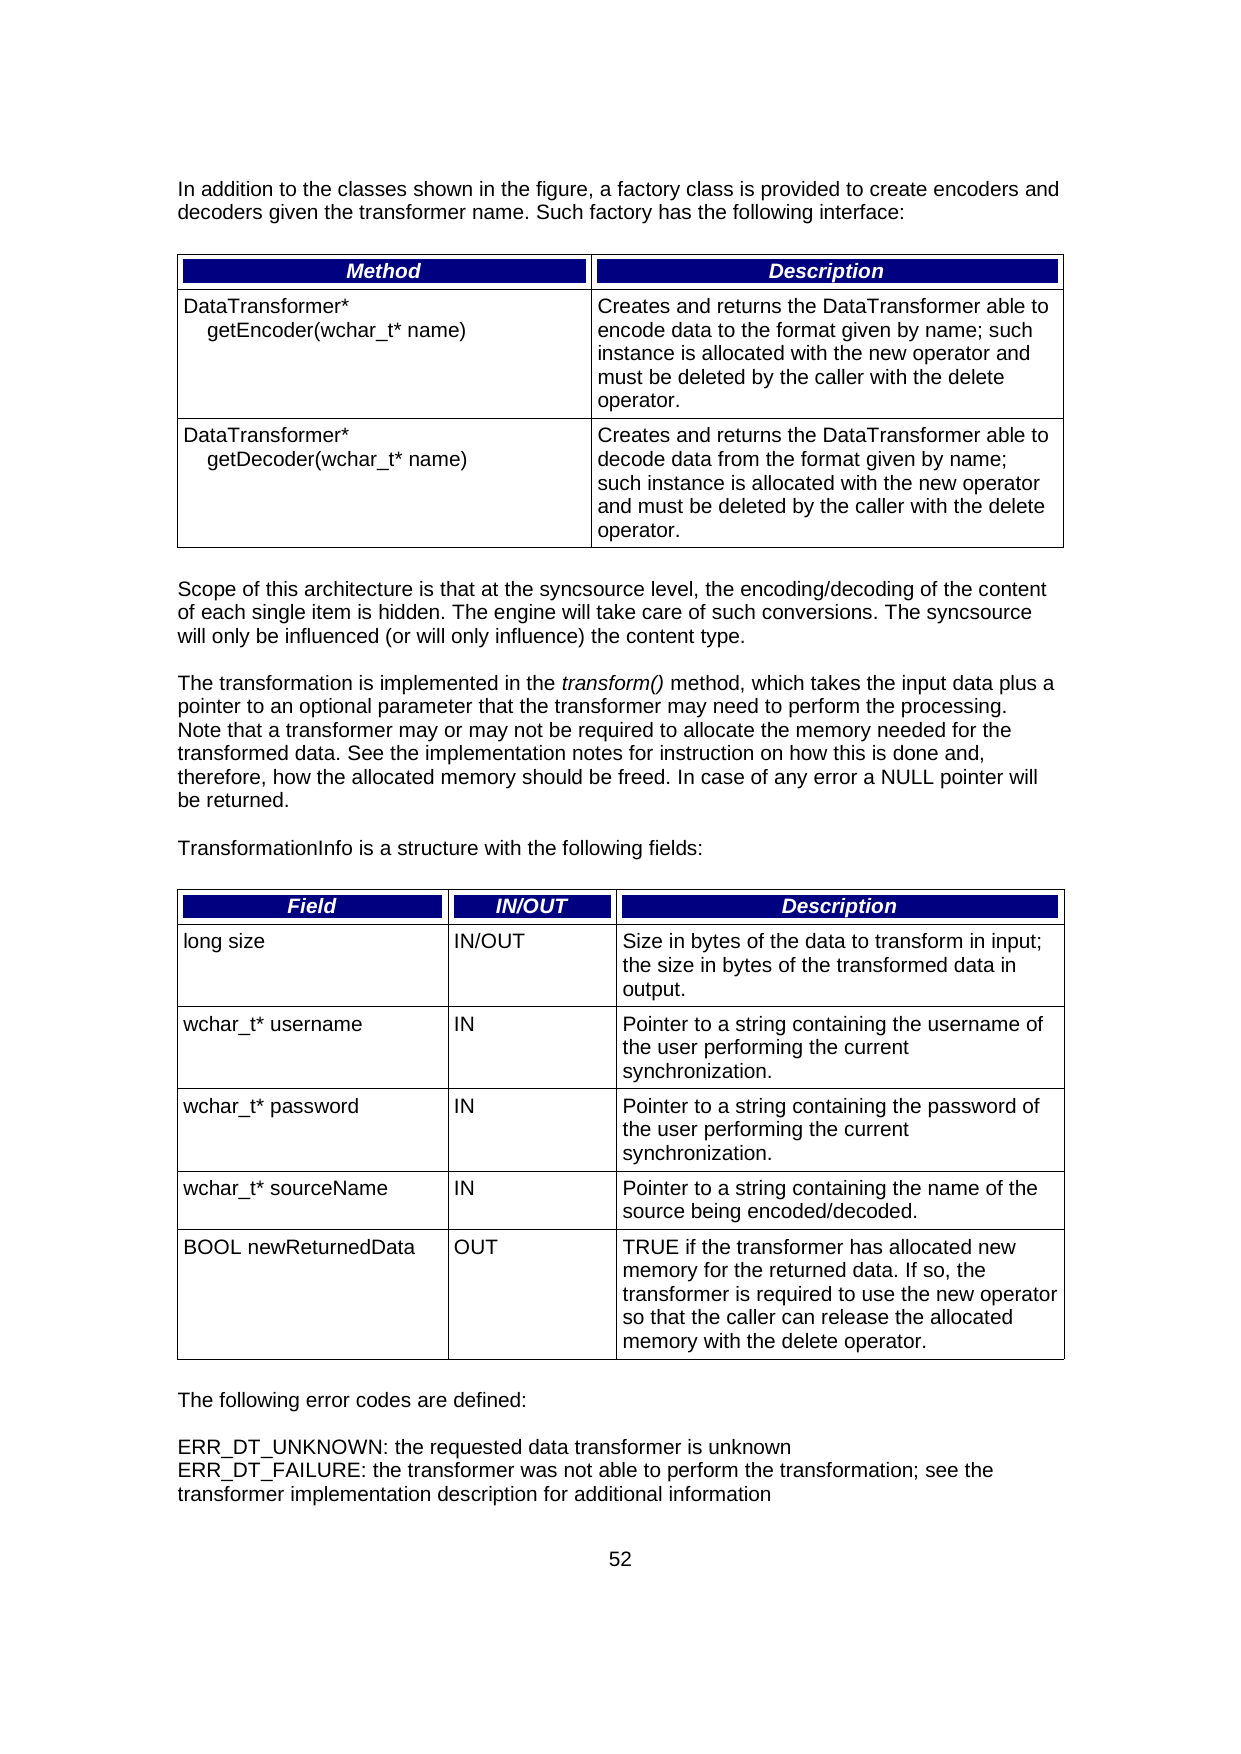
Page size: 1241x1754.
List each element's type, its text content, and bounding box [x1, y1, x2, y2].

table_header Description [592, 255, 1063, 289]
table_cell wchar_t* sourceName [178, 1172, 448, 1229]
text In addition to the classes shown in the figure, a factory class is provided to create encoders and decoders given the transformer name. Such factory has the following interface: [177, 177, 1063, 224]
text Scope of this architecture is that at the syncsource level, the encoding/decoding of the content of each single item is hidden. The engine will take care of such conversions. The syncsource will only be influenced (or will only influence) the content type. [177, 577, 1063, 648]
table_cell Pointer to a string containing the username of the user performing the current synchronization. [617, 1007, 1064, 1088]
table_header Method [178, 255, 591, 289]
table_cell Creates and returns the DataTransformer able to decode data from the format given by name; such instance is allocated with the new operator and must be deleted by the caller with the delete operator. [592, 419, 1063, 547]
table_header IN/OUT [449, 890, 616, 924]
table_header Field [178, 890, 448, 924]
table_header Description [617, 890, 1064, 924]
table_cell IN [449, 1172, 616, 1229]
table_cell Size in bytes of the data to transform in input; the size in bytes of the transformed data in output. [617, 925, 1064, 1006]
table_cell BOOL newReturnedData [178, 1230, 448, 1359]
text TransformationInfo is a structure with the following fields: [177, 836, 1063, 859]
table_cell OUT [449, 1230, 616, 1359]
text ERR_DT_FAILURE: the transformer was not able to perform the transformation; see the transformer implementation description for additional information [177, 1459, 1063, 1506]
text The transformation is implemented in the transform() method, which takes the input data plus a pointer to an optional parameter that the transformer may need to perform the processing. [177, 671, 1063, 718]
table_cell long size [178, 925, 448, 1006]
text Note that a transformer may or may not be required to allocate the memory needed for the transformed data. See the implementation notes for instruction on how this is done and, therefore, how the allocated memory should be freed. In case of any error a NULL pointer will be returned. [177, 718, 1063, 812]
text The following error codes are defined: [177, 1388, 1063, 1412]
table_cell DataTransformer* getEncoder(wchar_t* name) [178, 290, 591, 418]
table_cell TRUE if the transformer has allocated new memory for the returned data. If so, the transformer is required to use the new operator so that the caller can release the allocated memory with the delete operator. [617, 1230, 1064, 1359]
table_cell Pointer to a string containing the name of the source being encoded/decoded. [617, 1172, 1064, 1229]
table_cell wchar_t* password [178, 1089, 448, 1171]
text ERR_DT_UNKNOWN: the requested data transformer is unknown [177, 1435, 1063, 1459]
table_cell IN [449, 1089, 616, 1171]
table_cell wchar_t* username [178, 1007, 448, 1088]
table_cell IN [449, 1007, 616, 1088]
table_cell Pointer to a string containing the password of the user performing the current synchronization. [617, 1089, 1064, 1171]
table_cell Creates and returns the DataTransformer able to encode data to the format given by name; such instance is allocated with the new operator and must be deleted by the caller with the delete operator. [592, 290, 1063, 418]
table_cell IN/OUT [449, 925, 616, 1006]
table_cell DataTransformer* getDecoder(wchar_t* name) [178, 419, 591, 547]
